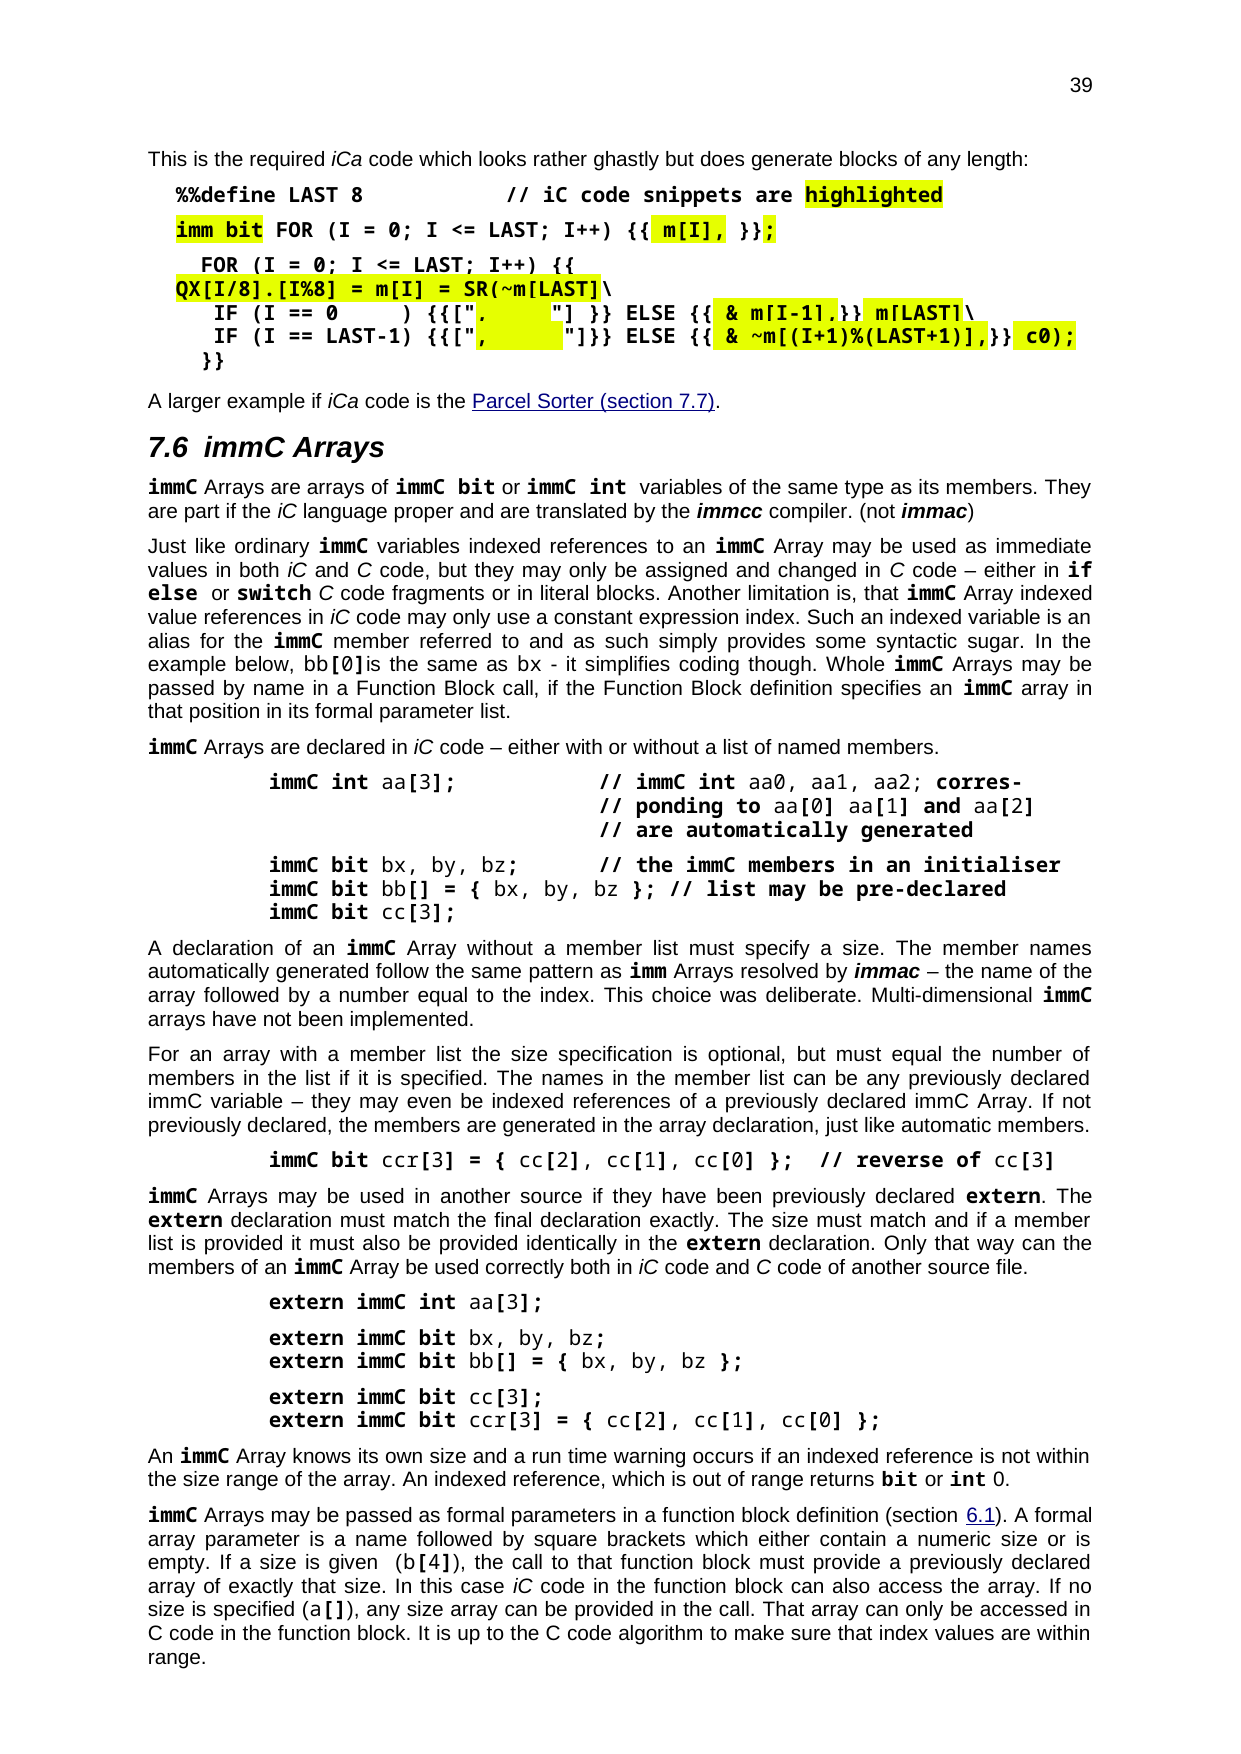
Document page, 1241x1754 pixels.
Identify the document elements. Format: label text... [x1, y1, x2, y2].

text extern immC bit cc[3]; extern immC bit ccr[3] = { cc[2], cc[1], cc[0] }; [268, 1385, 1092, 1433]
text immC Arrays may be passed as formal parameters in a function block definition (section 6.1). A formal array parameter is a name followed by square brackets which either contain a numeric size or is empty. If a size is given (b[4]), the call to that function block must provide a previously declared array of exactly that size. In this case iC code in the function block can also access the array. If no size is specified (a[]), any size array can be provided in the call. That array can only be accessed in C code in the function block. It is up to the C code algorithm to make sure that index values are within range. [148, 1503, 1092, 1669]
text FOR (I = 0; I <= LAST; I++) {{ QX[I/8].[I%8] = m[I] = SR(~m[LAST]\ IF (I == 0 ) {{[", "] }} ELSE {{ & m[I-1],}} m[LAST]\ IF (I == LAST-1) {{[", "]}} ELSE {{ & ~m[(I+1)%(LAST+1)],}} c0); }} [176, 254, 1092, 372]
text immC Arrays are declared in iC code – either with or without a list of named members. [148, 736, 1092, 759]
text An immC Array knows its own size and a run time warning occurs if an indexed reference is not within the size range of the array. An indexed reference, which is out of range returns bit or int 0. [148, 1444, 1092, 1492]
text This is the required iCa code which looks rather ghastly but does generate blocks of any length: [148, 148, 1092, 171]
text extern immC int aa[3]; [268, 1291, 1092, 1314]
text extern immC bit bx, by, bz; extern immC bit bb[] = { bx, by, bz }; [268, 1326, 1092, 1373]
text immC bit bx, by, bz; // the immC members in an initialiser immC bit bb[] = { bx, by, bz }; // list may be pre-declared immC bit cc[3]; [268, 854, 1092, 924]
text immC bit ccr[3] = { cc[2], cc[1], cc[0] }; // reverse of cc[3] [268, 1149, 1092, 1173]
text immC Arrays are arrays of immC bit or immC int variables of the same type as its members. They are part if the iC language proper and are translated by the immcc compiler. (not immac) [148, 476, 1092, 523]
text immC Arrays may be used in another source if they have been previously declared extern. The extern declaration must match the final declaration exactly. The size must match and if a member list is provided it must also be provided identically in the extern declaration. Only that way can the members of an immC Array be used correctly both in iC code and C code of another source file. [148, 1184, 1092, 1279]
text For an array with a member list the size specification is optional, but must equal the number of members in the list if it is specified. The names in the member list can be any previously declared immC variable – they may even be indexed references of a previously declared immC Array. If not previously declared, the members are generated in the array declaration, just like automatic members. [148, 1043, 1092, 1137]
text immC int aa[3]; // immC int aa0, aa1, aa2; corres- // ponding to aa[0] aa[1] and aa[2] // are automatically generated [268, 771, 1092, 842]
subtitle immC Arrays [148, 431, 1092, 464]
text %%define LAST 8 // iC code snippets are highlighted [176, 183, 1092, 207]
text Just like ordinary immC variables indexed references to an immC Array may be used as immediate values in both iC and C code, but they may only be assigned and changed in C code – either in if else or switch C code fragments or in literal blocks. Another limitation is, that immC Array indexed value references in iC code may only use a constant expression index. Such an indexed variable is an alias for the immC member referred to and as such simply provides some syntactic sugar. In the example below, bb[0]is the same as bx - it simplifies coding though. Whole immC Arrays may be passed by name in a Function Block call, if the Function Block definition specifies an immC array in that position in its formal parameter list. [148, 534, 1092, 724]
text A larger example if iCa code is the Parcel Sorter (section 7.7). [148, 390, 1092, 413]
text imm bit FOR (I = 0; I <= LAST; I++) {{ m[I], }}; [176, 218, 1092, 242]
text A declaration of an immC Array without a member list must specify a size. The member names automatically generated follow the same pattern as imm Arrays resolved by immac – the name of the array followed by a number equal to the index. This choice was deliberate. Multi-dimensional immC arrays have not been implemented. [148, 936, 1092, 1031]
